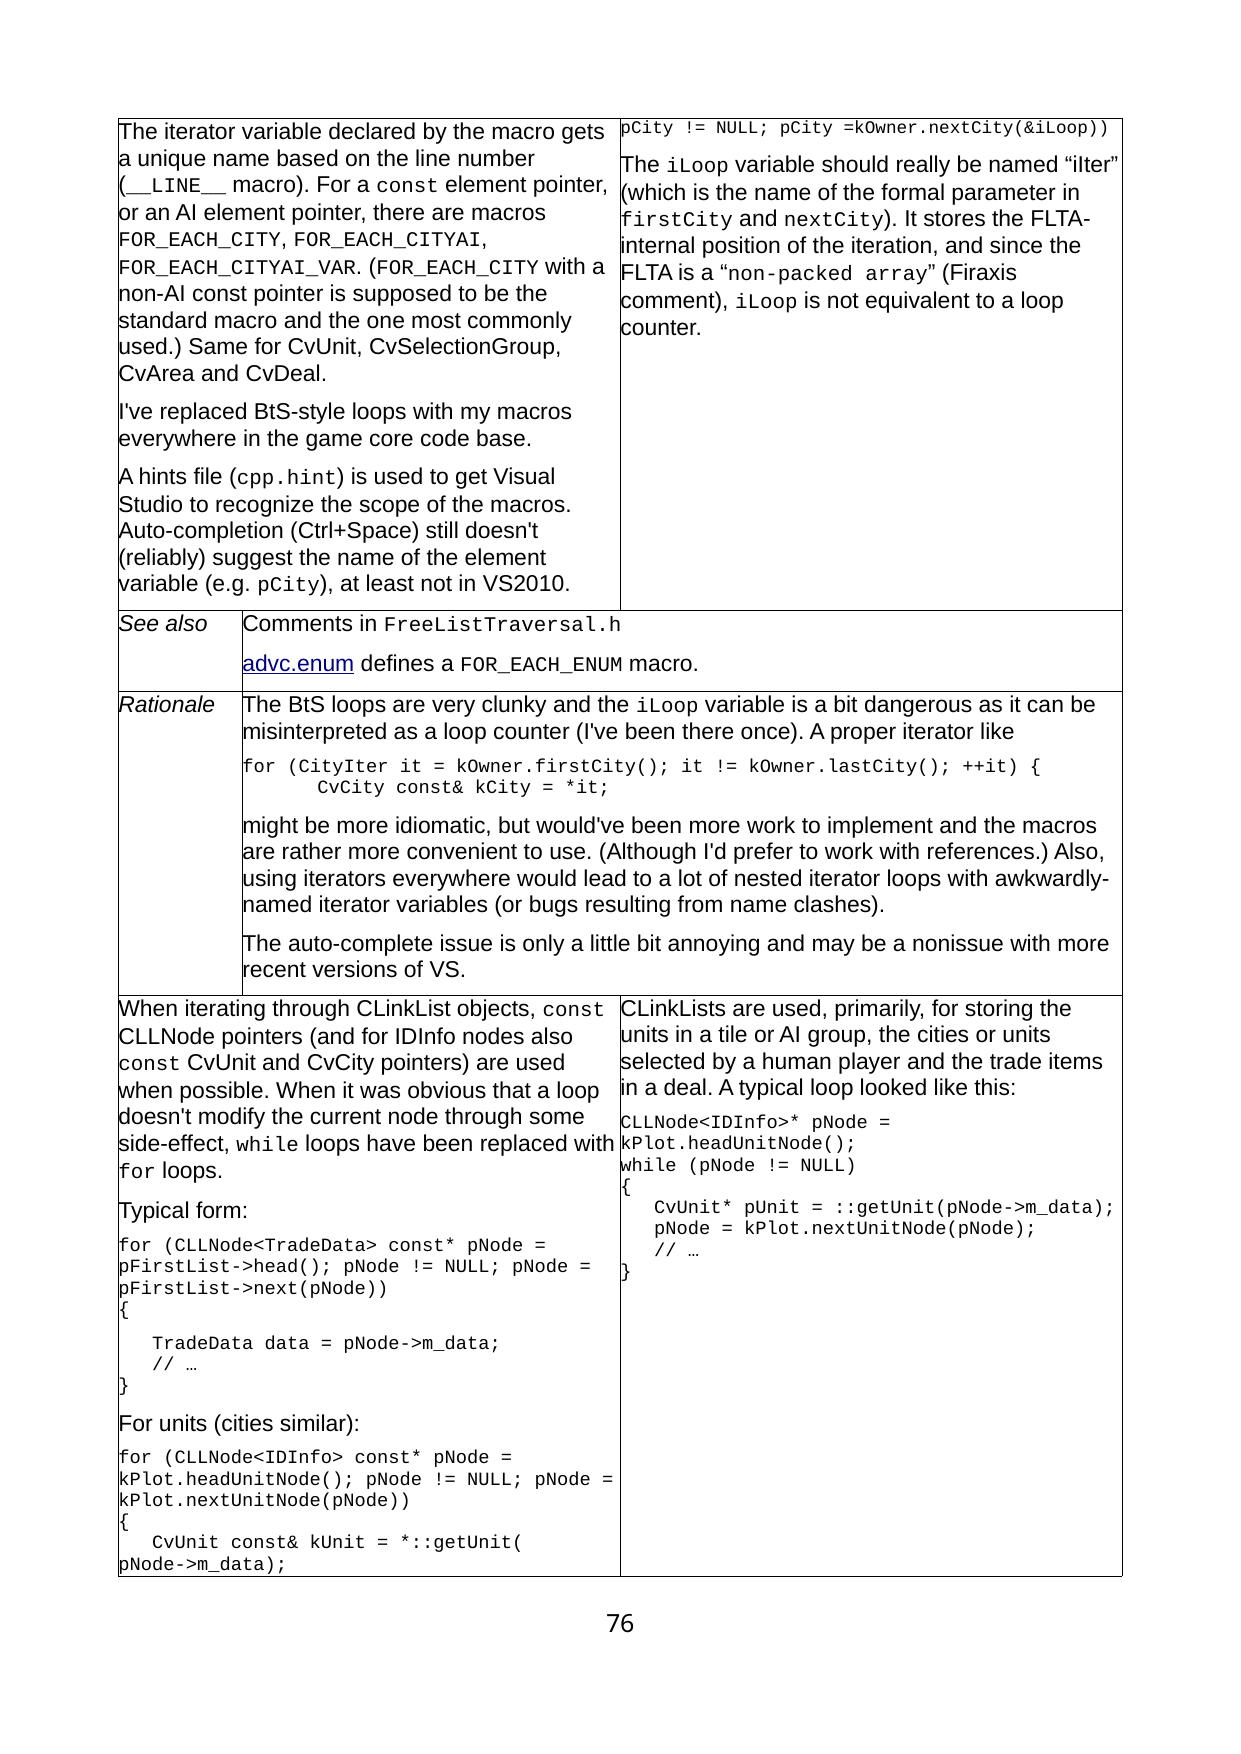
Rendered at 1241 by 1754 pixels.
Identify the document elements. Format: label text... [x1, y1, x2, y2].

table_cell The iterator variable declared by the macro gets a unique name based on the line number (__LINE__ macro). For a const element pointer, or an AI element pointer, there are macros FOR_EACH_CITY, FOR_EACH_CITYAI, FOR_EACH_CITYAI_VAR. (FOR_EACH_CITY with a non-AI const pointer is supposed to be the standard macro and the one most commonly used.) Same for CvUnit, CvSelectionGroup, CvArea and CvDeal. I've replaced BtS-style loops with my macros everywhere in the game core code base. A hints file (cpp.hint) is used to get Visual Studio to recognize the scope of the macros. Auto-completion (Ctrl+Space) still doesn't (reliably) suggest the name of the element variable (e.g. pCity), at least not in VS2010. [119, 119, 620, 610]
table_cell The BtS loops are very clunky and the iLoop variable is a bit dangerous as it can be misinterpreted as a loop counter (I've been there once). A proper iterator like for (CityIter it = kOwner.firstCity(); it != kOwner.lastCity(); ++it) { CvCity const& kCity = *it; might be more idiomatic, but would've been more work to implement and the macros are rather more convenient to use. (Although I'd prefer to work with references.) Also, using iterators everywhere would lead to a lot of nested iterator loops with awkwardly-named iterator variables (or bugs resulting from name clashes). The auto-complete issue is only a little bit annoying and may be a nonissue with more recent versions of VS. [243, 692, 1122, 995]
table_cell pCity != NULL; pCity =kOwner.nextCity(&iLoop)) The iLoop variable should really be named “iIter” (which is the name of the formal parameter in firstCity and nextCity). It stores the FLTA-internal position of the iteration, and since the FLTA is a “non-packed array” (Firaxis comment), iLoop is not equivalent to a loop counter. [621, 119, 1122, 610]
table_cell When iterating through CLinkList objects, const CLLNode pointers (and for IDInfo nodes also const CvUnit and CvCity pointers) are used when possible. When it was obvious that a loop doesn't modify the current node through some side-effect, while loops have been replaced with for loops. Typical form: for (CLLNode<TradeData> const* pNode = pFirstList->head(); pNode != NULL; pNode = pFirstList->next(pNode)) { TradeData data = pNode->m_data; // … } For units (cities similar): for (CLLNode<IDInfo> const* pNode = kPlot.headUnitNode(); pNode != NULL; pNode = kPlot.nextUnitNode(pNode)) { CvUnit const& kUnit = *::getUnit( pNode->m_data); [119, 996, 620, 1576]
table_cell Comments in FreeListTraversal.h advc.enum defines a FOR_EACH_ENUM macro. [243, 611, 1122, 691]
table_cell See also [119, 611, 242, 691]
table_cell CLinkLists are used, primarily, for storing the units in a tile or AI group, the cities or units selected by a human player and the trade items in a deal. A typical loop looked like this: CLLNode<IDInfo>* pNode = kPlot.headUnitNode(); while (pNode != NULL) { CvUnit* pUnit = ::getUnit(pNode->m_data); pNode = kPlot.nextUnitNode(pNode); // … } [621, 996, 1122, 1576]
table_cell Rationale [119, 692, 242, 995]
